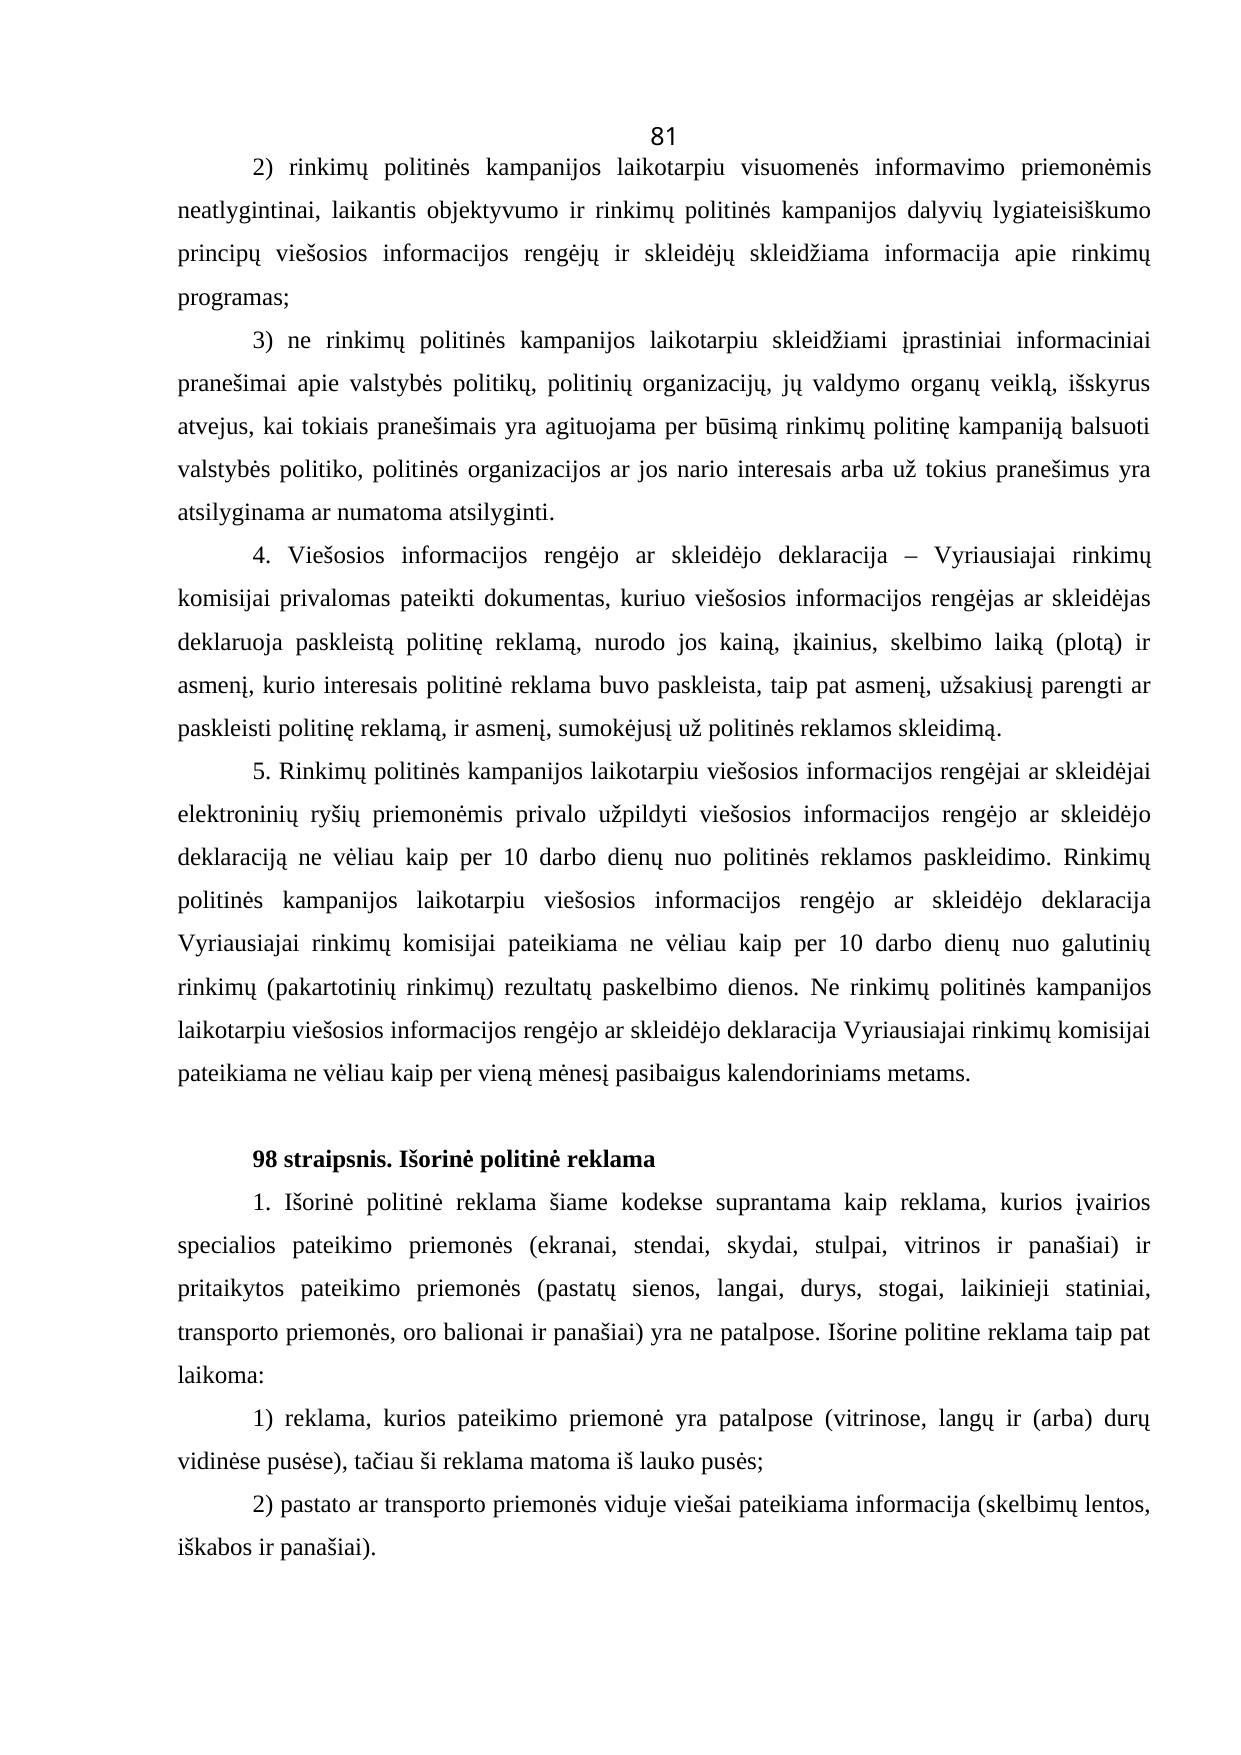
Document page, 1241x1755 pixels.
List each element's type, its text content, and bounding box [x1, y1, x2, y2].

text 2) rinkimų politinės kampanijos laikotarpiu visuomenės informavimo priemonėmis neatlygintinai, laikantis objektyvumo ir rinkimų politinės kampanijos dalyvių lygiateisiškumo principų viešosios informacijos rengėjų ir skleidėjų skleidžiama informacija apie rinkimų programas; [177, 152, 1152, 310]
text 1. Išorinė politinė reklama šiame kodekse suprantama kaip reklama, kurios įvairios specialios pateikimo priemonės (ekranai, stendai, skydai, stulpai, vitrinos ir panašiai) ir pritaikytos pateikimo priemonės (pastatų sienos, langai, durys, stogai, laikinieji statiniai, transporto priemonės, oro balionai ir panašiai) yra ne patalpose. Išorine politine reklama taip pat laikoma: [177, 1187, 1152, 1388]
text 5. Rinkimų politinės kampanijos laikotarpiu viešosios informacijos rengėjai ar skleidėjai elektroninių ryšių priemonėmis privalo užpildyti viešosios informacijos rengėjo ar skleidėjo deklaraciją ne vėliau kaip per 10 darbo dienų nuo politinės reklamos paskleidimo. Rinkimų politinės kampanijos laikotarpiu viešosios informacijos rengėjo ar skleidėjo deklaracija Vyriausiajai rinkimų komisijai pateikiama ne vėliau kaip per 10 darbo dienų nuo galutinių rinkimų (pakartotinių rinkimų) rezultatų paskelbimo dienos. Ne rinkimų politinės kampanijos laikotarpiu viešosios informacijos rengėjo ar skleidėjo deklaracija Vyriausiajai rinkimų komisijai pateikiama ne vėliau kaip per vieną mėnesį pasibaigus kalendoriniams metams. [177, 756, 1152, 1087]
text 1) reklama, kurios pateikimo priemonė yra patalpose (vitrinose, langų ir (arba) durų vidinėse pusėse), tačiau ši reklama matoma iš lauko pusės; [177, 1403, 1152, 1475]
text 4. Viešosios informacijos rengėjo ar skleidėjo deklaracija – Vyriausiajai rinkimų komisijai privalomas pateikti dokumentas, kuriuo viešosios informacijos rengėjas ar skleidėjas deklaruoja paskleistą politinę reklamą, nurodo jos kainą, įkainius, skelbimo laiką (plotą) ir asmenį, kurio interesais politinė reklama buvo paskleista, taip pat asmenį, užsakiusį parengti ar paskleisti politinę reklamą, ir asmenį, sumokėjusį už politinės reklamos skleidimą. [177, 540, 1152, 742]
text 3) ne rinkimų politinės kampanijos laikotarpiu skleidžiami įprastiniai informaciniai pranešimai apie valstybės politikų, politinių organizacijų, jų valdymo organų veiklą, išskyrus atvejus, kai tokiais pranešimais yra agituojama per būsimą rinkimų politinę kampaniją balsuoti valstybės politiko, politinės organizacijos ar jos nario interesais arba už tokius pranešimus yra atsilyginama ar numatoma atsilyginti. [177, 325, 1152, 526]
text 98 straipsnis. Išorinė politinė reklama [177, 1144, 1152, 1173]
text 2) pastato ar transporto priemonės viduje viešai pateikiama informacija (skelbimų lentos, iškabos ir panašiai). [177, 1489, 1152, 1561]
